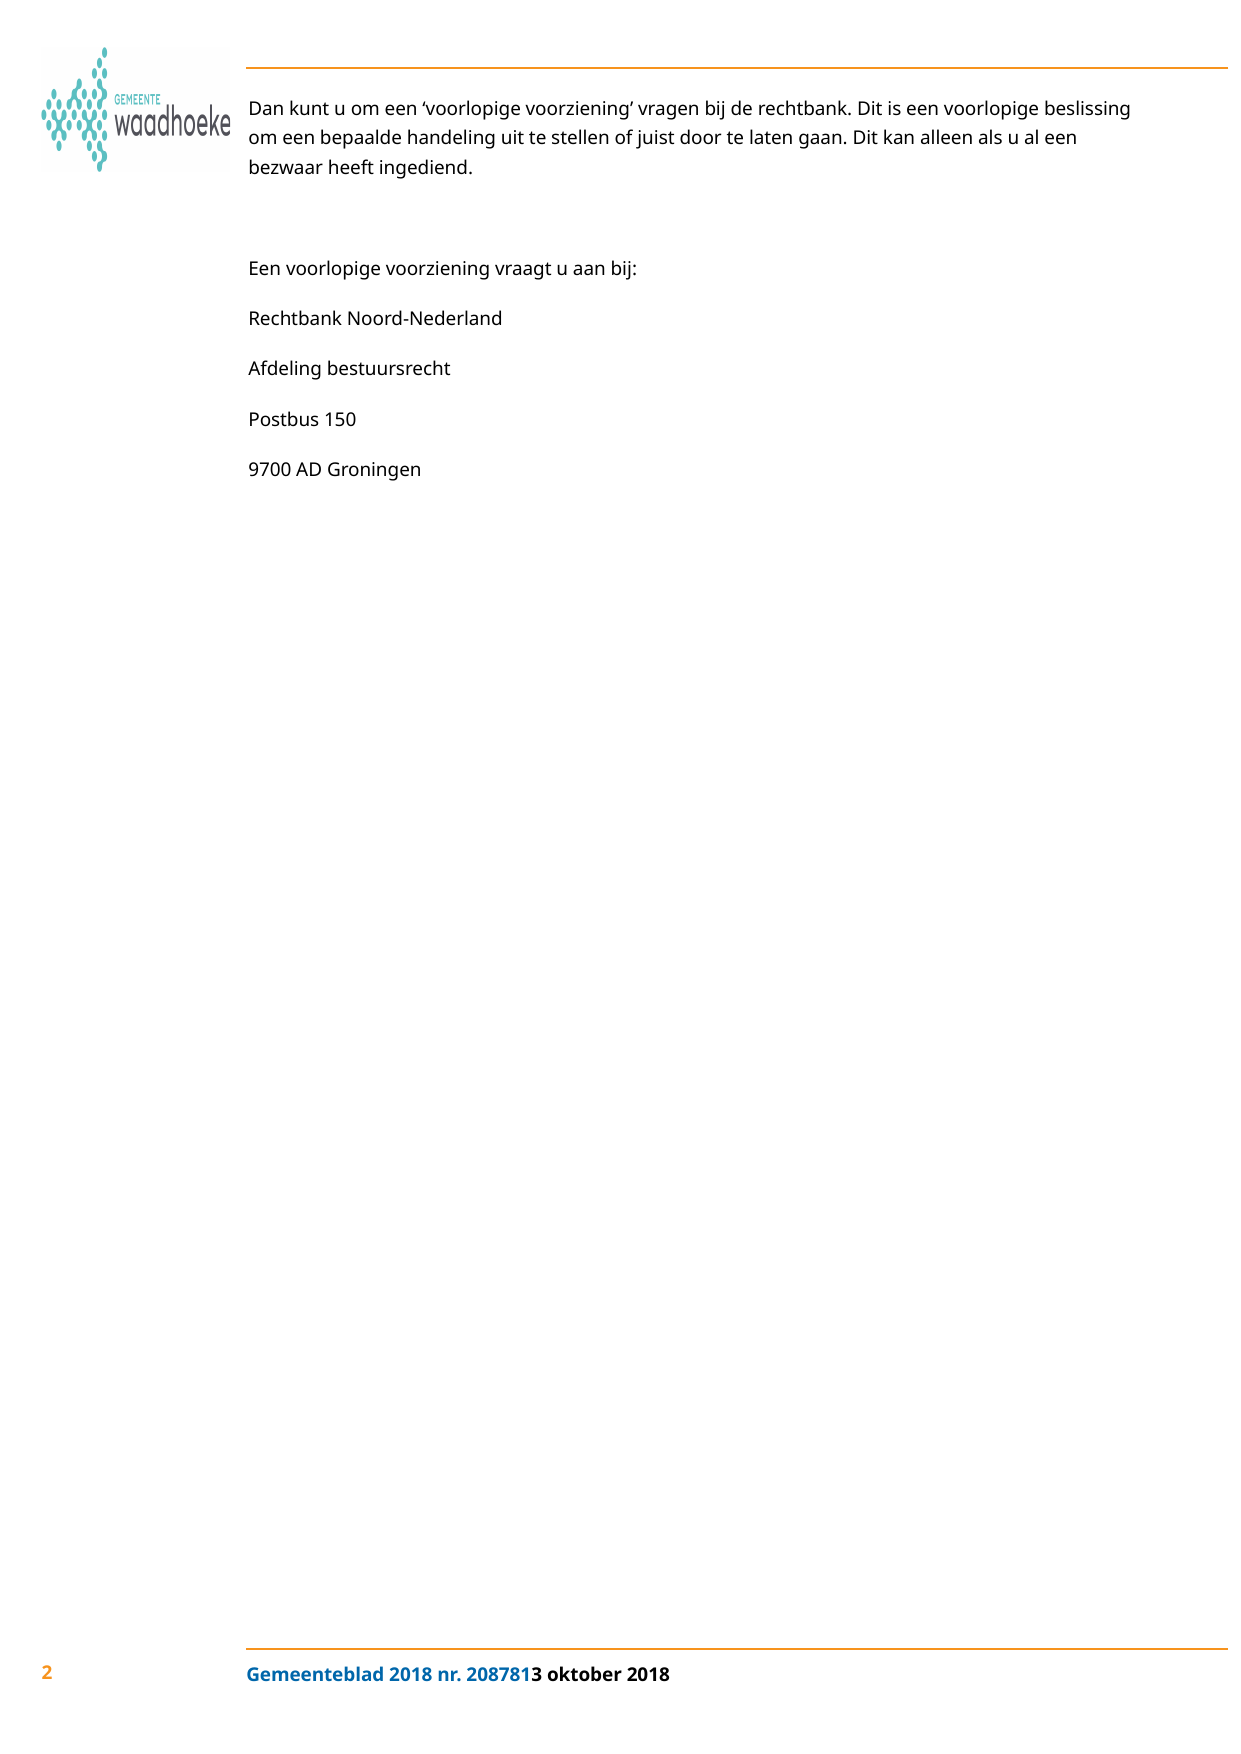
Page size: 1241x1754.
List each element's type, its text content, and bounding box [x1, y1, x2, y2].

text Dan kunt u om een ‘voorlopige voorziening’ vragen bij de rechtbank. Dit is een voorlopige beslissing om een bepaalde handeling uit te stellen of juist door te laten gaan. Dit kan alleen als u al een bezwaar heeft ingediend. [248, 95, 1152, 180]
text Afdeling bestuursrecht [248, 356, 1152, 381]
picture [41, 47, 231, 172]
text Rechtbank Noord-Nederland [248, 305, 1152, 331]
text Postbus 150 [248, 406, 1152, 432]
text Een voorlopige voorziening vraagt u aan bij: [248, 255, 1152, 281]
text 9700 AD Groningen [248, 456, 1152, 482]
